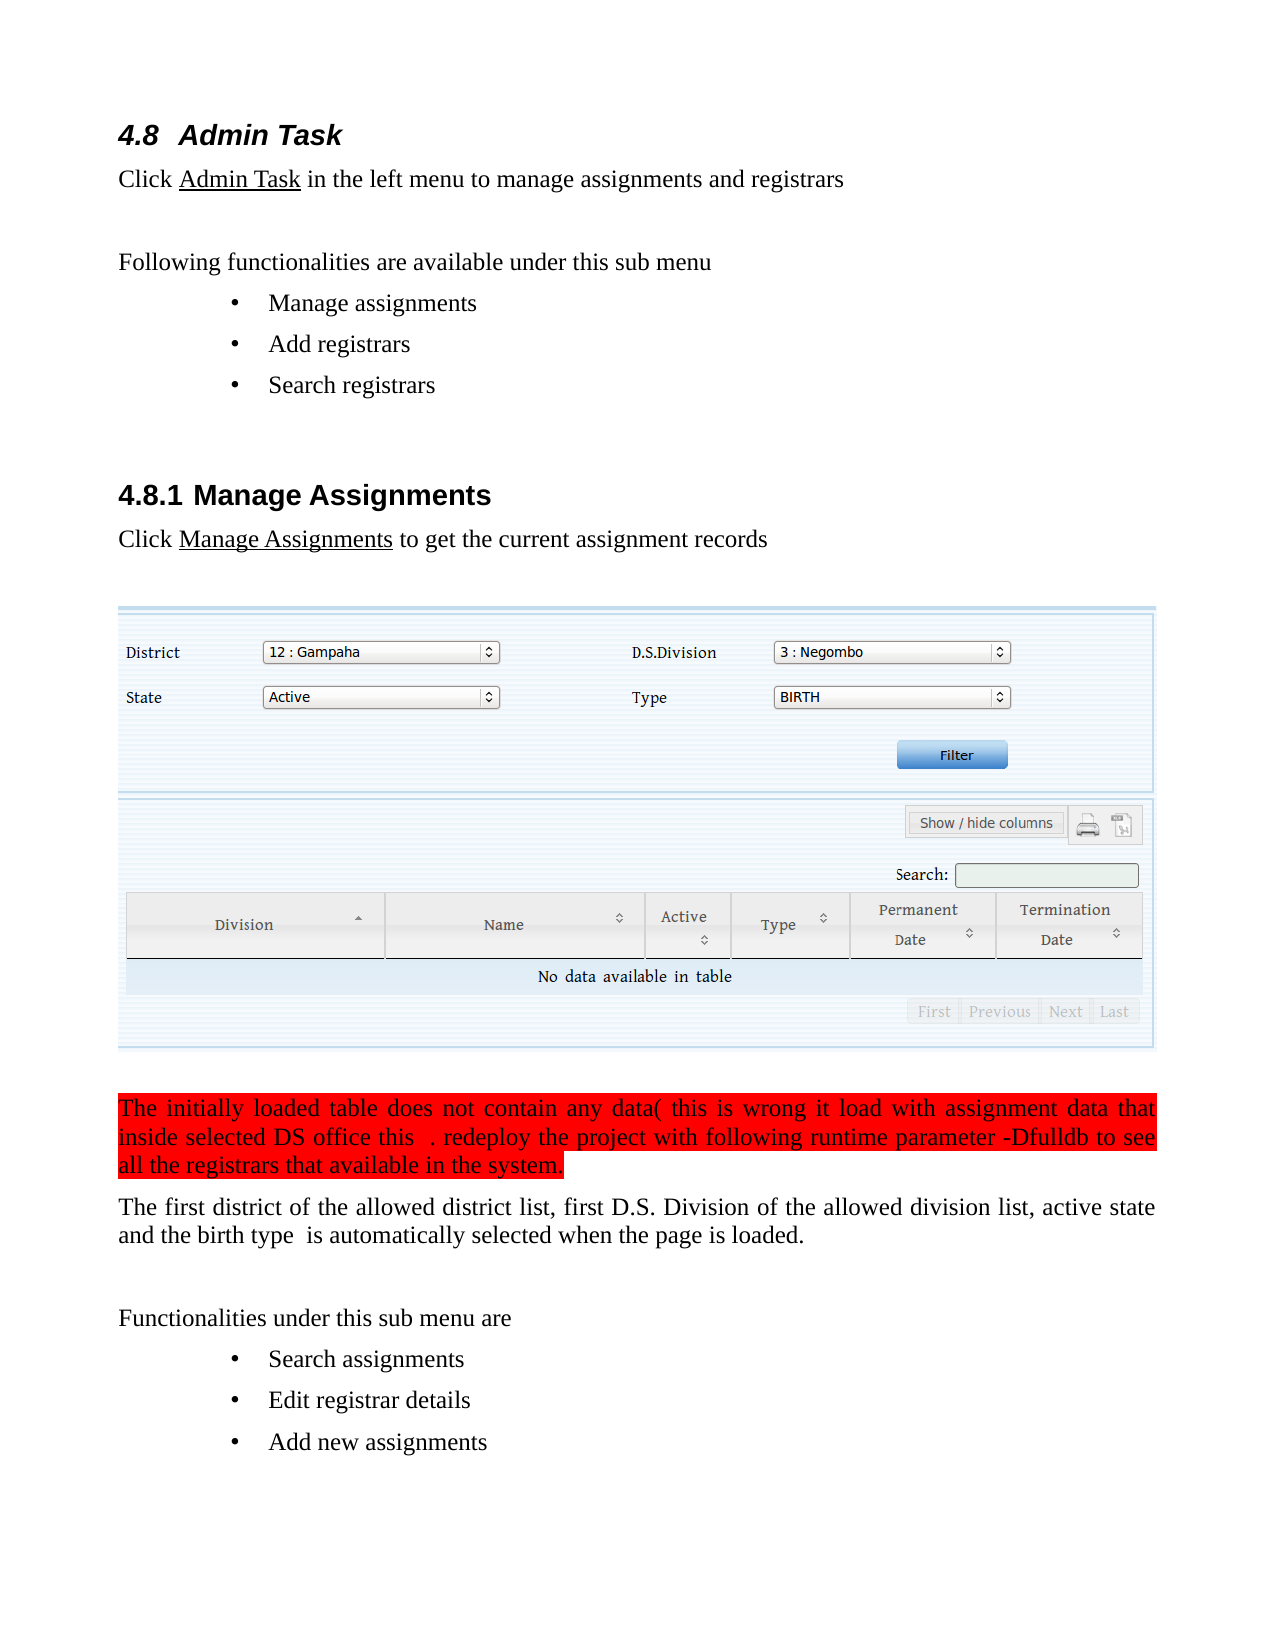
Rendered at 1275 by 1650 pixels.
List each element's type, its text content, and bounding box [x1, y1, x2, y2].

list Add registrars [231, 329, 1157, 358]
text The initially loaded table does not contain any data( this is wrong it load with assignment data that inside selected DS office this . redeploy the project with following runtime parameter -Dfulldb to see all the registrars that available in the system. [118, 1093, 1157, 1179]
text Click Admin Task in the left menu to manage assignments and registrars [118, 164, 1157, 193]
text The first district of the allowed district list, first D.S. Division of the allowed division list, active state and the birth type is automatically selected when the page is loaded. [118, 1192, 1157, 1249]
picture [118, 606, 1157, 1052]
subtitle Admin Task [118, 118, 1157, 152]
text Functionalities under this sub menu are [118, 1303, 1157, 1332]
subtitle Manage Assignments [118, 478, 1157, 511]
list Manage assignments [231, 288, 1157, 317]
list Search assignments [231, 1344, 1157, 1373]
text Following functionalities are available under this sub menu [118, 247, 1157, 275]
list Search registrars [231, 370, 1157, 399]
text Click Manage Assignments to get the current assignment records [118, 524, 1157, 553]
list Add new assignments [231, 1427, 1157, 1456]
list Edit registrar details [231, 1386, 1157, 1414]
